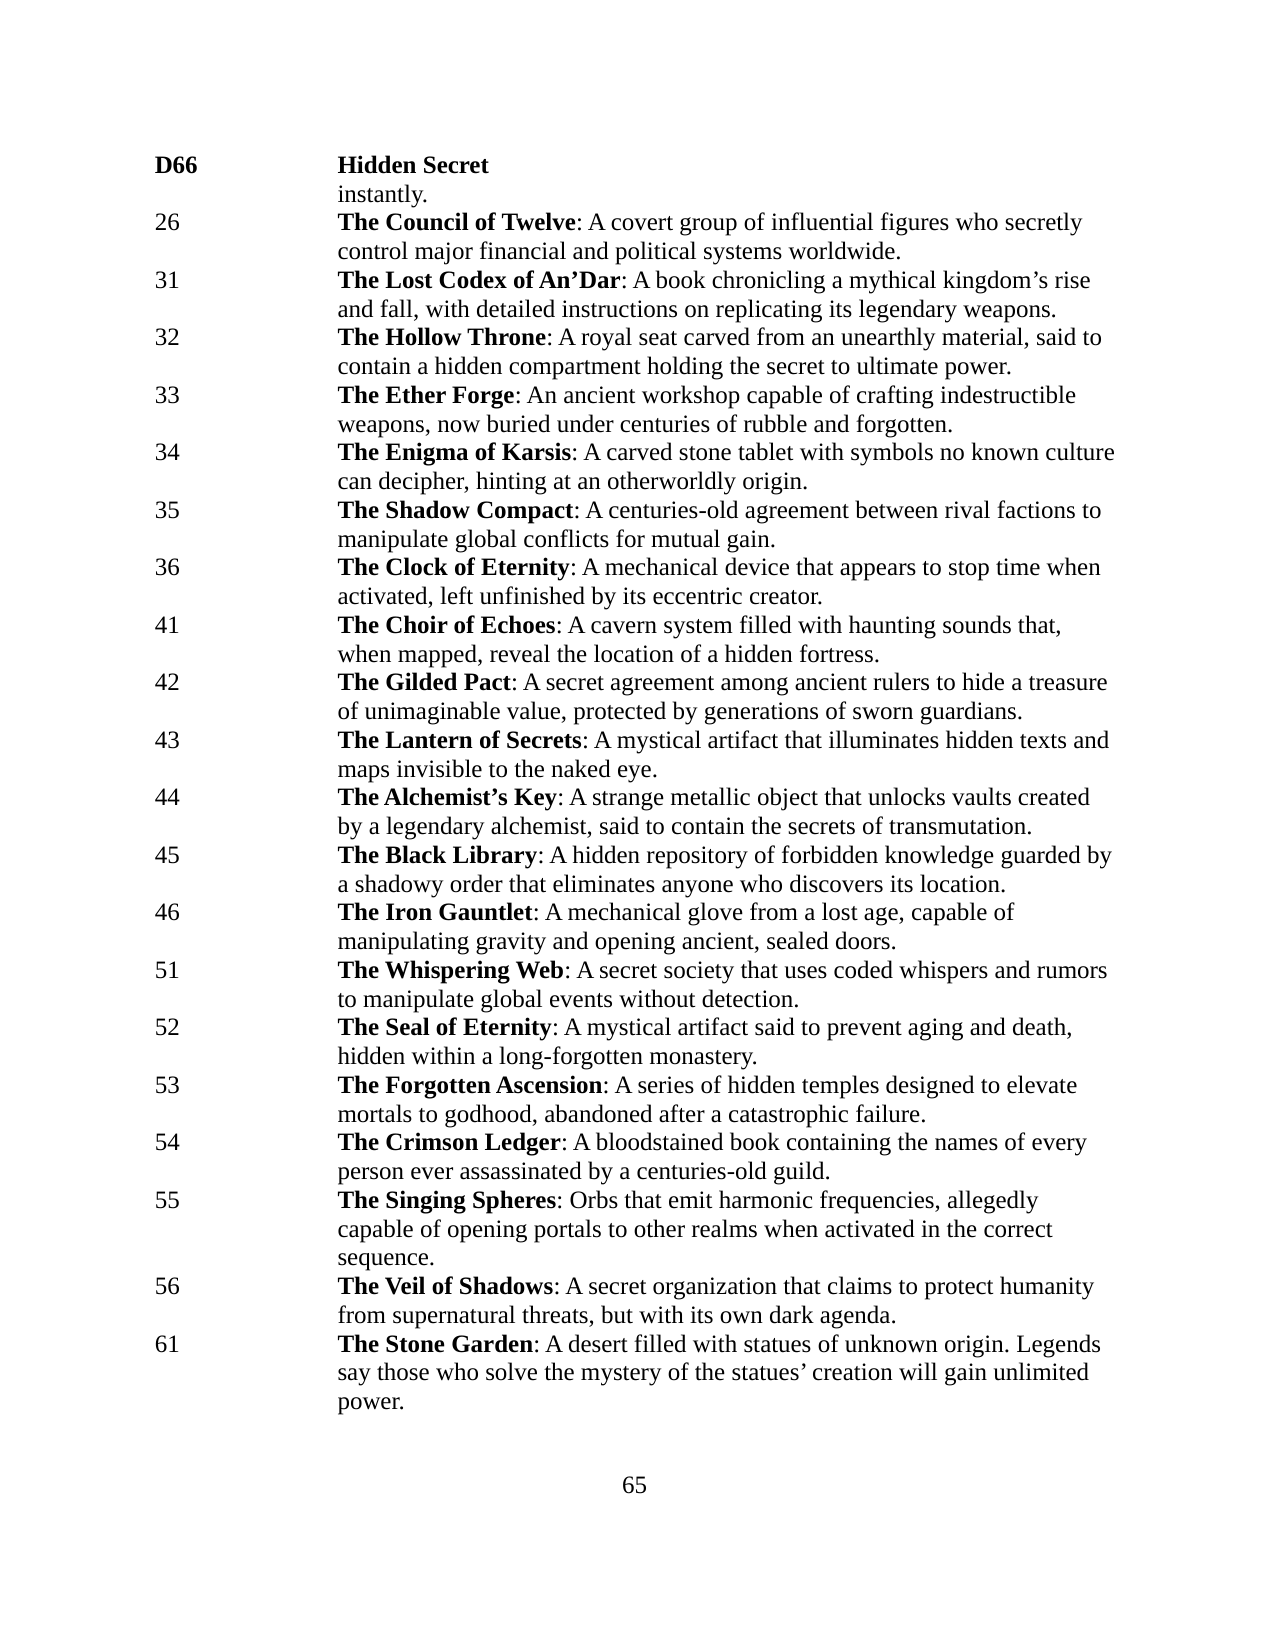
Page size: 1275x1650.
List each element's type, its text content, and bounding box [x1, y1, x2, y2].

table_cell 26 [150, 208, 333, 265]
table_cell The Stone Garden: A desert filled with statues of unknown origin. Legends say those who solve the mystery of the statues’ creation will gain unlimited power. [333, 1329, 1125, 1415]
table_header D66 [150, 150, 333, 179]
table_cell The Clock of Eternity: A mechanical device that appears to stop time when activated, left unfinished by its eccentric creator. [333, 553, 1125, 610]
table_cell 42 [150, 668, 333, 725]
table_cell The Iron Gauntlet: A mechanical glove from a lost age, capable of manipulating gravity and opening ancient, sealed doors. [333, 898, 1125, 955]
table_cell The Ether Forge: An ancient workshop capable of crafting indestructible weapons, now buried under centuries of rubble and forgotten. [333, 380, 1125, 437]
table_cell The Singing Spheres: Orbs that emit harmonic frequencies, allegedly capable of opening portals to other realms when activated in the correct sequence. [333, 1185, 1125, 1271]
table_cell The Alchemist’s Key: A strange metallic object that unlocks vaults created by a legendary alchemist, said to contain the secrets of transmutation. [333, 783, 1125, 840]
table_cell 51 [150, 955, 333, 1012]
table_cell 56 [150, 1271, 333, 1329]
table_cell The Seal of Eternity: A mystical artifact said to prevent aging and death, hidden within a long-forgotten monastery. [333, 1013, 1125, 1070]
table_cell 61 [150, 1329, 333, 1415]
table_cell The Lost Codex of An’Dar: A book chronicling a mythical kingdom’s rise and fall, with detailed instructions on replicating its legendary weapons. [333, 265, 1125, 322]
table_cell 52 [150, 1013, 333, 1070]
table_cell 54 [150, 1128, 333, 1185]
table_cell 36 [150, 553, 333, 610]
table_cell 41 [150, 610, 333, 667]
table_cell 53 [150, 1070, 333, 1127]
table_cell The Lantern of Secrets: A mystical artifact that illuminates hidden texts and maps invisible to the naked eye. [333, 725, 1125, 782]
table_cell The Enigma of Karsis: A carved stone tablet with symbols no known culture can decipher, hinting at an otherworldly origin. [333, 438, 1125, 495]
table_cell The Crimson Ledger: A bloodstained book containing the names of every person ever assassinated by a centuries-old guild. [333, 1128, 1125, 1185]
table_cell 45 [150, 840, 333, 897]
table_cell The Veil of Shadows: A secret organization that claims to protect humanity from supernatural threats, but with its own dark agenda. [333, 1271, 1125, 1329]
table_cell 35 [150, 495, 333, 552]
table_cell The Forgotten Ascension: A series of hidden temples designed to elevate mortals to godhood, abandoned after a catastrophic failure. [333, 1070, 1125, 1127]
table_cell The Whispering Web: A secret society that uses coded whispers and rumors to manipulate global events without detection. [333, 955, 1125, 1012]
table_cell 55 [150, 1185, 333, 1271]
table_cell 43 [150, 725, 333, 782]
table_cell The Council of Twelve: A covert group of influential figures who secretly control major financial and political systems worldwide. [333, 208, 1125, 265]
table_cell 33 [150, 380, 333, 437]
table_cell The Gilded Pact: A secret agreement among ancient rulers to hide a treasure of unimaginable value, protected by generations of sworn guardians. [333, 668, 1125, 725]
table_cell The Black Library: A hidden repository of forbidden knowledge guarded by a shadowy order that eliminates anyone who discovers its location. [333, 840, 1125, 897]
table_cell instantly. [333, 179, 1125, 207]
table_cell The Choir of Echoes: A cavern system filled with haunting sounds that, when mapped, reveal the location of a hidden fortress. [333, 610, 1125, 667]
table_cell 32 [150, 323, 333, 380]
table_header Hidden Secret [333, 150, 1125, 179]
table_cell 34 [150, 438, 333, 495]
table_cell 44 [150, 783, 333, 840]
table_cell 46 [150, 898, 333, 955]
table_cell The Hollow Throne: A royal seat carved from an unearthly material, said to contain a hidden compartment holding the secret to ultimate power. [333, 323, 1125, 380]
table_cell The Shadow Compact: A centuries-old agreement between rival factions to manipulate global conflicts for mutual gain. [333, 495, 1125, 552]
table_cell [150, 179, 333, 207]
table_cell 31 [150, 265, 333, 322]
